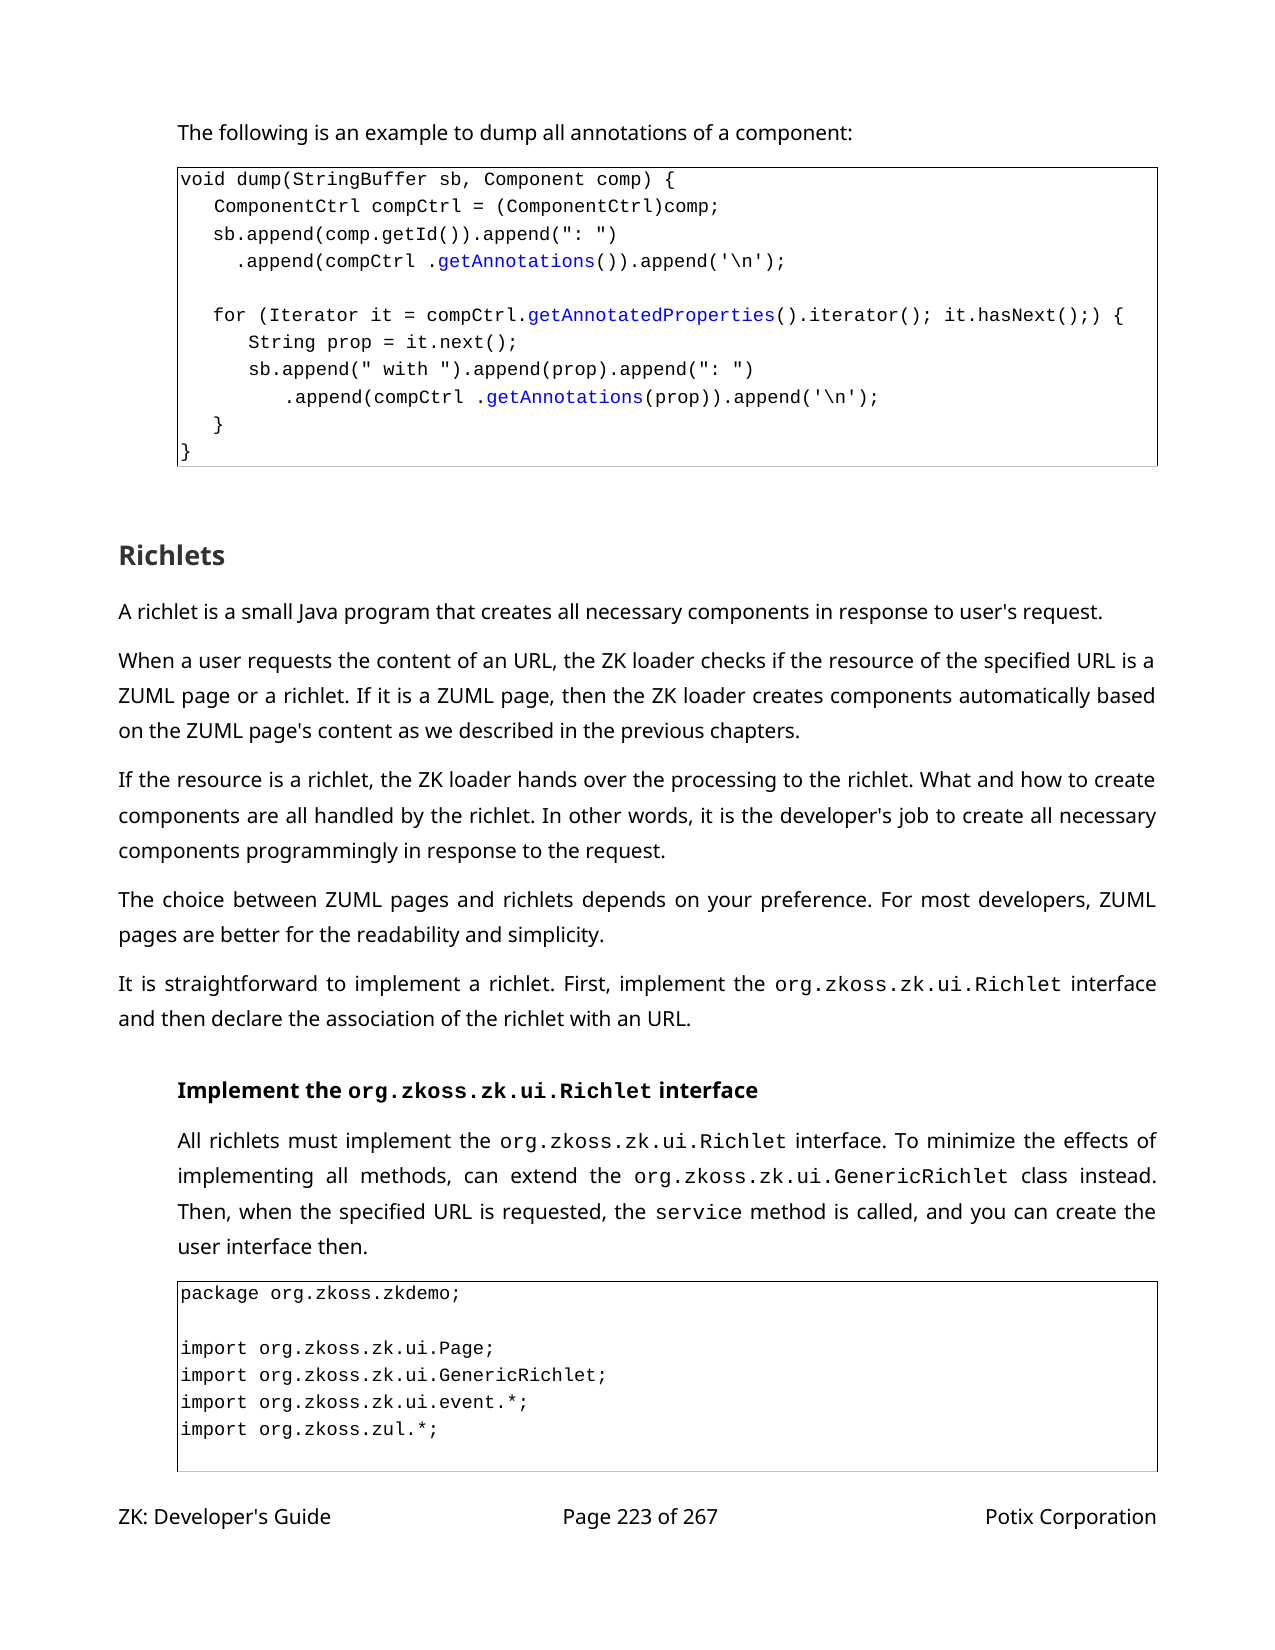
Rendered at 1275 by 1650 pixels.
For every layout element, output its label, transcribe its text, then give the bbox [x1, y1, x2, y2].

text import org.zkoss.zk.ui.Page; [178, 1336, 1157, 1360]
text for (Iterator it = compCtrl.getAnnotatedProperties().iterator(); it.hasNext();) { [178, 303, 1157, 327]
text If the resource is a richlet, the ZK loader hands over the processing to the richlet. What and how to create components are all handled by the richlet. In other words, it is the developer's job to create all necessary components programmingly in response to the request. [118, 766, 1157, 864]
text sb.append(comp.getId()).append(": ") [178, 221, 1157, 246]
text import org.zkoss.zk.ui.event.*; [178, 1390, 1157, 1414]
text .append(compCtrl .getAnnotations()).append('\n'); [178, 248, 1157, 273]
text It is straightforward to implement a richlet. First, implement the org.zkoss.zk.ui.Richlet interface and then declare the association of the richlet with an URL. [118, 969, 1157, 1033]
text The choice between ZUML pages and richlets depends on your preference. For most developers, ZUML pages are better for the readability and simplicity. [118, 885, 1157, 948]
text } [178, 439, 1157, 466]
text import org.zkoss.zk.ui.GenericRichlet; [178, 1363, 1157, 1387]
text } [178, 412, 1157, 436]
text A richlet is a small Java program that creates all necessary components in response to user's request. [118, 597, 1157, 626]
subtitle Richlets [118, 537, 1157, 574]
text void dump(StringBuffer sb, Component comp) { [178, 168, 1157, 191]
subtitle Implement the org.zkoss.zk.ui.Richlet interface [177, 1075, 1157, 1105]
text sb.append(" with ").append(prop).append(": ") [178, 357, 1157, 382]
text All richlets must implement the org.zkoss.zk.ui.Richlet interface. To minimize the effects of implementing all methods, can extend the org.zkoss.zk.ui.GenericRichlet class instead. Then, when the specified URL is requested, the service method is called, and you can create the user interface then. [177, 1126, 1157, 1261]
text import org.zkoss.zul.*; [178, 1417, 1157, 1441]
text When a user requests the content of an URL, the ZK loader checks if the resource of the specified URL is a ZUML page or a richlet. If it is a ZUML page, then the ZK loader creates components automatically based on the ZUML page's content as we described in the previous chapters. [118, 646, 1157, 745]
text package org.zkoss.zkdemo; [178, 1282, 1157, 1306]
text .append(compCtrl .getAnnotations(prop)).append('\n'); [178, 384, 1157, 409]
text ComponentCtrl compCtrl = (ComponentCtrl)comp; [178, 194, 1157, 218]
text The following is an example to dump all annotations of a component: [177, 118, 1157, 146]
text String prop = it.next(); [178, 330, 1157, 354]
